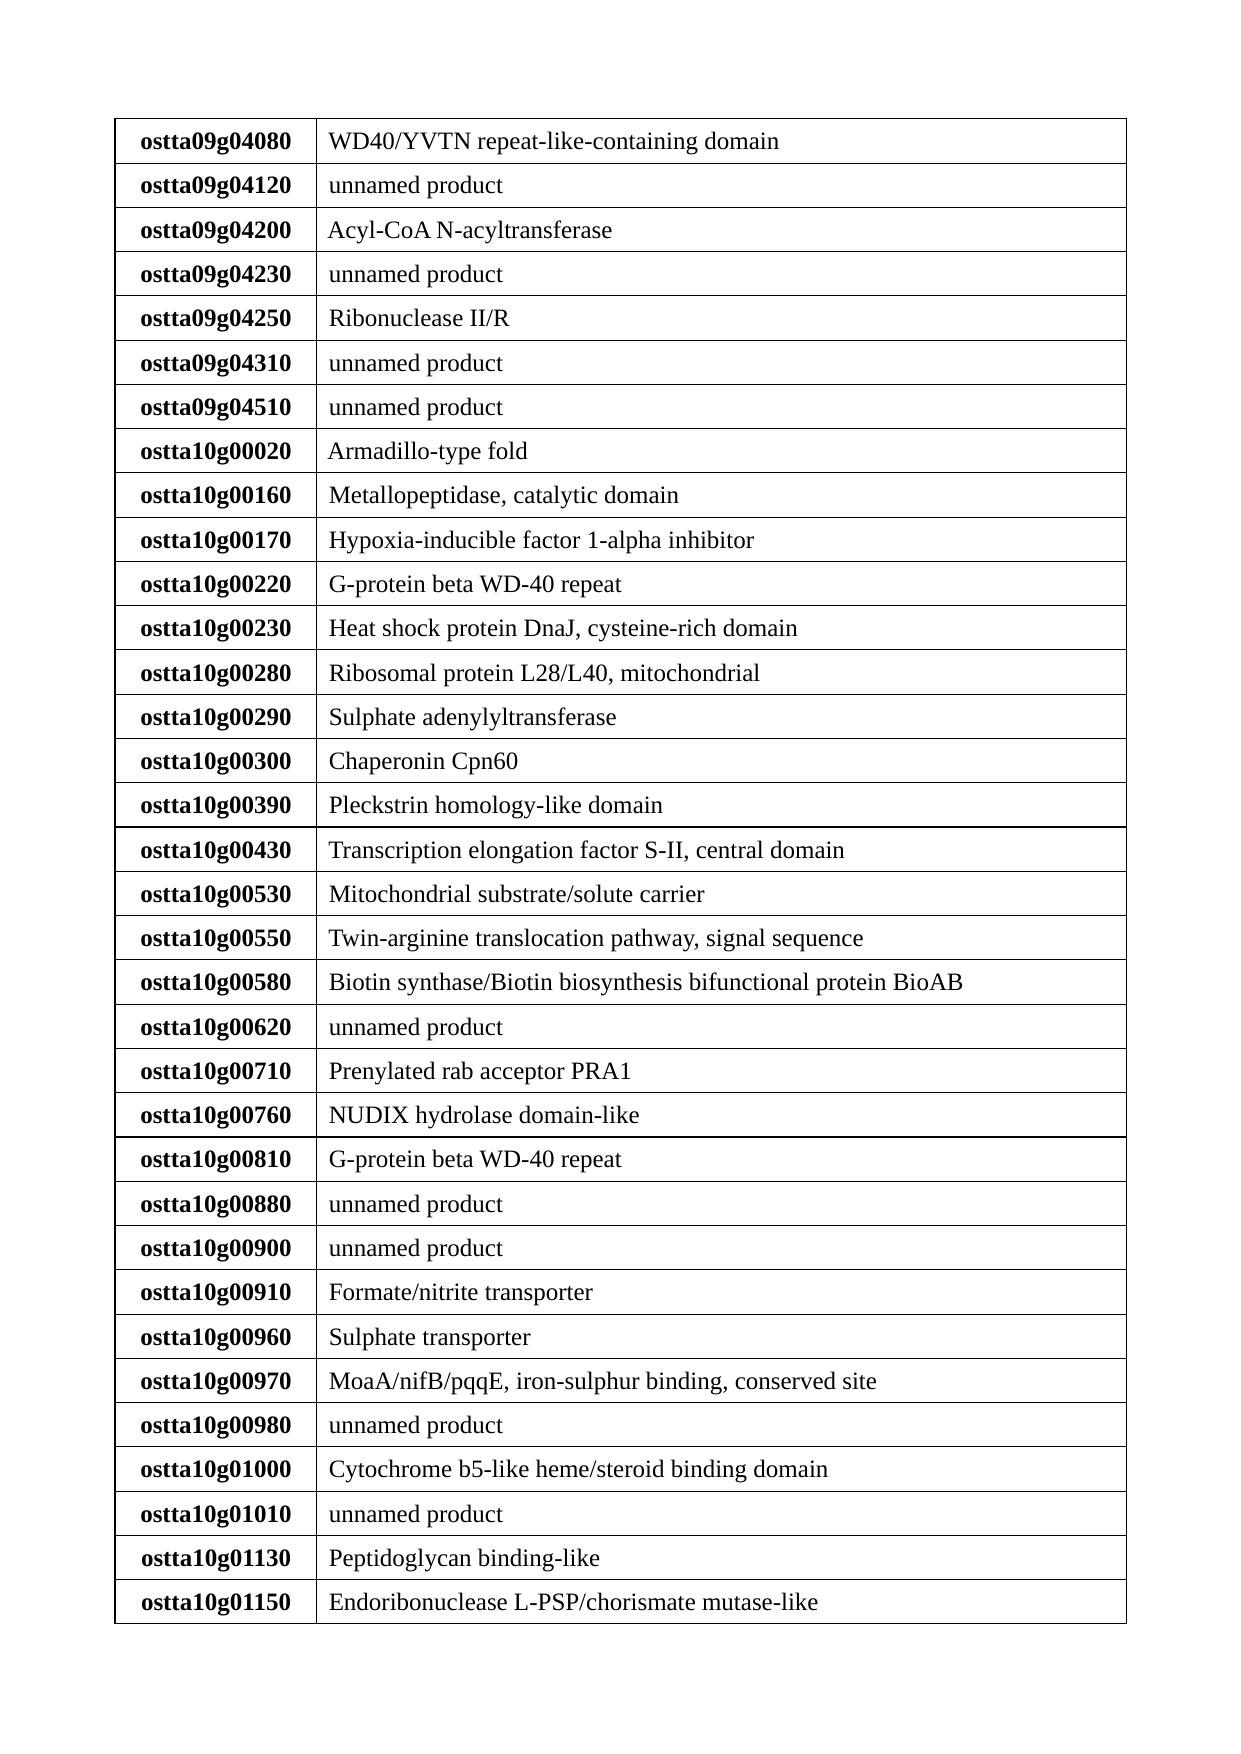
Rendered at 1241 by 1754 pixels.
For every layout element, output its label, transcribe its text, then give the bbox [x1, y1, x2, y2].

table_cell unnamed product [317, 341, 1126, 384]
table_cell Peptidoglycan binding-like [317, 1536, 1126, 1579]
table_cell Biotin synthase/Biotin biosynthesis bifunctional protein BioAB [317, 960, 1126, 1003]
table_cell ostta10g00900 [116, 1226, 316, 1269]
table_cell [1127, 163, 1240, 207]
table_cell ostta09g04080 [116, 119, 316, 162]
table_cell Mitochondrial substrate/solute carrier [317, 872, 1126, 915]
table_cell [1127, 649, 1240, 694]
table_cell [1127, 384, 1240, 428]
table_cell ostta10g00580 [116, 960, 316, 1003]
table_cell [1127, 605, 1240, 649]
table_cell [1127, 1535, 1240, 1579]
table_cell ostta09g04510 [116, 385, 316, 428]
table_cell ostta10g00960 [116, 1315, 316, 1358]
table_cell NUDIX hydrolase domain-like [317, 1093, 1126, 1136]
table_cell Sulphate adenylyltransferase [317, 695, 1126, 738]
table_cell [1127, 428, 1240, 472]
table_cell Ribonuclease II/R [317, 296, 1126, 339]
table_cell [1127, 1181, 1240, 1225]
table_cell ostta10g00810 [116, 1138, 316, 1181]
table_cell ostta10g00020 [116, 429, 316, 472]
table_cell [1127, 1136, 1240, 1181]
table_cell Cytochrome b5-like heme/steroid binding domain [317, 1447, 1126, 1491]
table_cell ostta10g00160 [116, 473, 316, 517]
table_cell [1127, 295, 1240, 339]
table_cell Acyl-CoA N-acyltransferase [317, 208, 1126, 251]
table_cell unnamed product [317, 1182, 1126, 1225]
table_cell ostta10g00710 [116, 1049, 316, 1092]
table_cell ostta10g00220 [116, 562, 316, 605]
table_cell unnamed product [317, 252, 1126, 295]
table_cell [1127, 959, 1240, 1003]
table_cell Pleckstrin homology-like domain [317, 783, 1126, 826]
table_cell ostta09g04230 [116, 252, 316, 295]
table_cell [1127, 472, 1240, 517]
table_cell WD40/YVTN repeat-like-containing domain [317, 119, 1126, 162]
table_cell [1127, 118, 1240, 162]
table_cell ostta10g00390 [116, 783, 316, 826]
table_cell Armadillo-type fold [317, 429, 1126, 472]
table_cell ostta10g00760 [116, 1093, 316, 1136]
table_cell Transcription elongation factor S-II, central domain [317, 828, 1126, 871]
table_cell ostta10g00170 [116, 518, 316, 561]
table_cell [1127, 1314, 1240, 1358]
table_cell Chaperonin Cpn60 [317, 739, 1126, 782]
table_cell G-protein beta WD-40 repeat [317, 562, 1126, 605]
table_cell [1127, 1402, 1240, 1446]
table_cell unnamed product [317, 1226, 1126, 1269]
table_cell [1127, 782, 1240, 826]
table_cell unnamed product [317, 1005, 1126, 1048]
table_cell Sulphate transporter [317, 1315, 1126, 1358]
table_cell ostta09g04250 [116, 296, 316, 339]
table_cell [1127, 738, 1240, 782]
table_cell ostta10g00970 [116, 1359, 316, 1402]
table_cell [1127, 1358, 1240, 1402]
table_cell ostta09g04310 [116, 341, 316, 384]
table_cell ostta10g00280 [116, 650, 316, 694]
table_cell [1127, 1269, 1240, 1313]
table_cell Heat shock protein DnaJ, cysteine-rich domain [317, 606, 1126, 649]
table_cell ostta10g00430 [116, 828, 316, 871]
table_cell Prenylated rab acceptor PRA1 [317, 1049, 1126, 1092]
table_cell ostta09g04120 [116, 164, 316, 207]
table_cell ostta10g01000 [116, 1447, 316, 1491]
table_cell [1127, 1579, 1240, 1623]
table_cell Ribosomal protein L28/L40, mitochondrial [317, 650, 1126, 694]
table_cell ostta10g00300 [116, 739, 316, 782]
table_cell [1127, 340, 1240, 384]
table_cell ostta10g00910 [116, 1270, 316, 1313]
table_cell ostta10g00880 [116, 1182, 316, 1225]
table_cell [1127, 871, 1240, 915]
table_cell [1127, 1092, 1240, 1136]
table_cell ostta10g00230 [116, 606, 316, 649]
table_cell unnamed product [317, 1492, 1126, 1535]
table_cell ostta10g00620 [116, 1005, 316, 1048]
table_cell Formate/nitrite transporter [317, 1270, 1126, 1313]
table_cell unnamed product [317, 385, 1126, 428]
table_cell Twin-arginine translocation pathway, signal sequence [317, 916, 1126, 959]
table_cell [1127, 251, 1240, 295]
table_cell [1127, 694, 1240, 738]
table_cell [1127, 517, 1240, 561]
table_cell [1127, 1048, 1240, 1092]
table_cell ostta10g01130 [116, 1536, 316, 1579]
table_cell [1127, 561, 1240, 605]
table_cell [1127, 1225, 1240, 1269]
table_cell [1127, 1491, 1240, 1535]
table_cell ostta10g00530 [116, 872, 316, 915]
table_cell ostta10g00290 [116, 695, 316, 738]
table_cell [1127, 1446, 1240, 1491]
table_cell ostta10g00980 [116, 1403, 316, 1446]
table_cell ostta10g01150 [116, 1580, 316, 1623]
table_cell [1127, 826, 1240, 871]
table_cell unnamed product [317, 164, 1126, 207]
table_cell MoaA/nifB/pqqE, iron-sulphur binding, conserved site [317, 1359, 1126, 1402]
table_cell ostta10g01010 [116, 1492, 316, 1535]
table_cell Hypoxia-inducible factor 1-alpha inhibitor [317, 518, 1126, 561]
table_cell [1127, 207, 1240, 251]
table_cell ostta09g04200 [116, 208, 316, 251]
table_cell unnamed product [317, 1403, 1126, 1446]
table_cell [1127, 915, 1240, 959]
table_cell Metallopeptidase, catalytic domain [317, 473, 1126, 517]
table_cell Endoribonuclease L-PSP/chorismate mutase-like [317, 1580, 1126, 1623]
table_cell [1127, 1004, 1240, 1048]
table_cell G-protein beta WD-40 repeat [317, 1138, 1126, 1181]
table_cell ostta10g00550 [116, 916, 316, 959]
